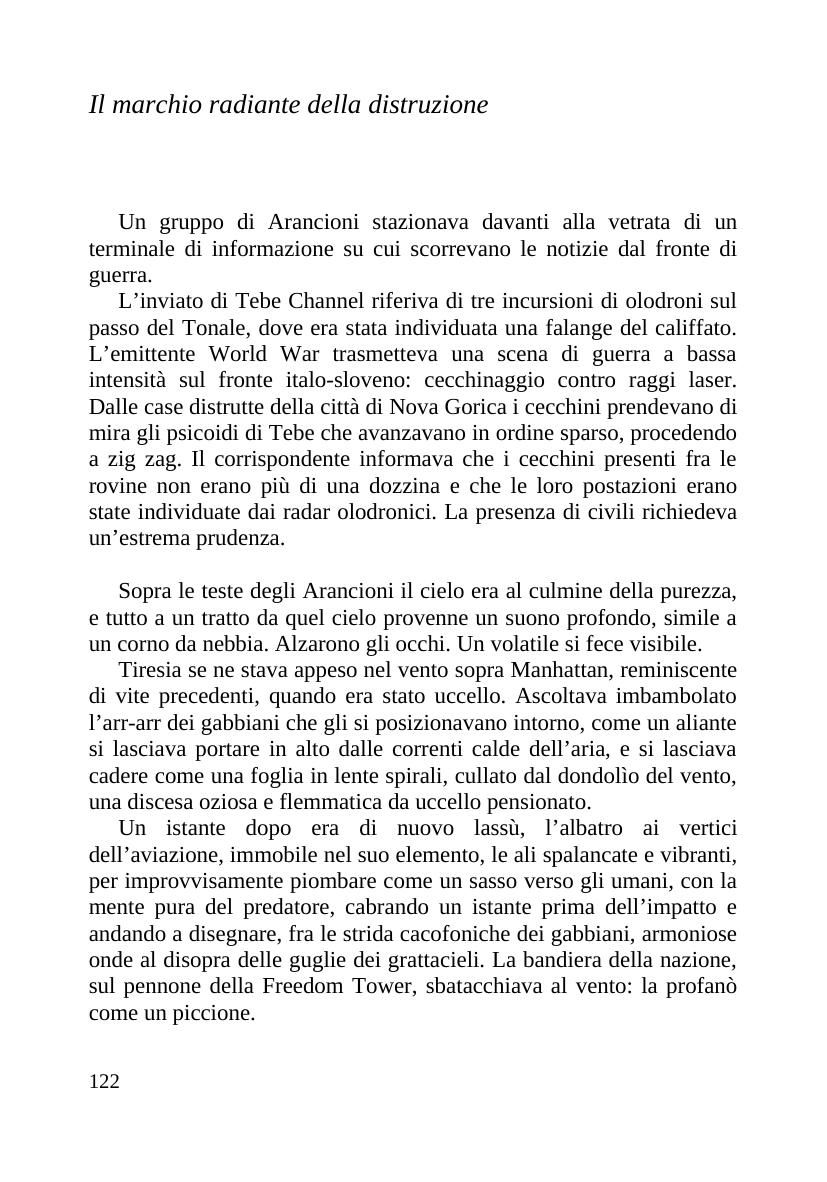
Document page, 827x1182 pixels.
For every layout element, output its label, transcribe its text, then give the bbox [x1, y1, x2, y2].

text Un gruppo di Arancioni stazionava davanti alla vetrata di un terminale di informazione su cui scorrevano le notizie dal fronte di guerra. [88, 208, 738, 287]
text Tiresia se ne stava appeso nel vento sopra Manhattan, reminiscente di vite precedenti, quando era stato uccello. Ascoltava imbambolato l’arr-arr dei gabbiani che gli si posizionavano intorno, come un aliante si lasciava portare in alto dalle correnti calde dell’aria, e si lasciava cadere come una foglia in lente spirali, cullato dal dondolìo del vento, una discesa oziosa e flemmatica da uccello pensionato. [88, 656, 738, 814]
text Un istante dopo era di nuovo lassù, l’albatro ai vertici dell’aviazione, immobile nel suo elemento, le ali spalancate e vibranti, per improvvisamente piombare come un sasso verso gli umani, con la mente pura del predatore, cabrando un istante prima dell’impatto e andando a disegnare, fra le strida cacofoniche dei gabbiani, armoniose onde al disopra delle guglie dei grattacieli. La bandiera della nazione, sul pennone della Freedom Tower, sbatacchiava al vento: la profanò come un piccione. [88, 814, 738, 1025]
text L’inviato di Tebe Channel riferiva di tre incursioni di olodroni sul passo del Tonale, dove era stata individuata una falange del califfato. L’emittente World War trasmetteva una scena di guerra a bassa intensità sul fronte italo-sloveno: cecchinaggio contro raggi laser. Dalle case distrutte della città di Nova Gorica i cecchini prendevano di mira gli psicoidi di Tebe che avanzavano in ordine sparso, procedendo a zig zag. Il corrispondente informava che i cecchini presenti fra le rovine non erano più di una dozzina e che le loro postazioni erano state individuate dai radar olodronici. La presenza di civili richiedeva un’estrema prudenza. [88, 287, 738, 551]
text Il marchio radiante della distruzione [88, 88, 738, 120]
text Sopra le teste degli Arancioni il cielo era al culmine della purezza, e tutto a un tratto da quel cielo provenne un suono profondo, simile a un corno da nebbia. Alzarono gli occhi. Un volatile si fece visibile. [88, 577, 738, 656]
